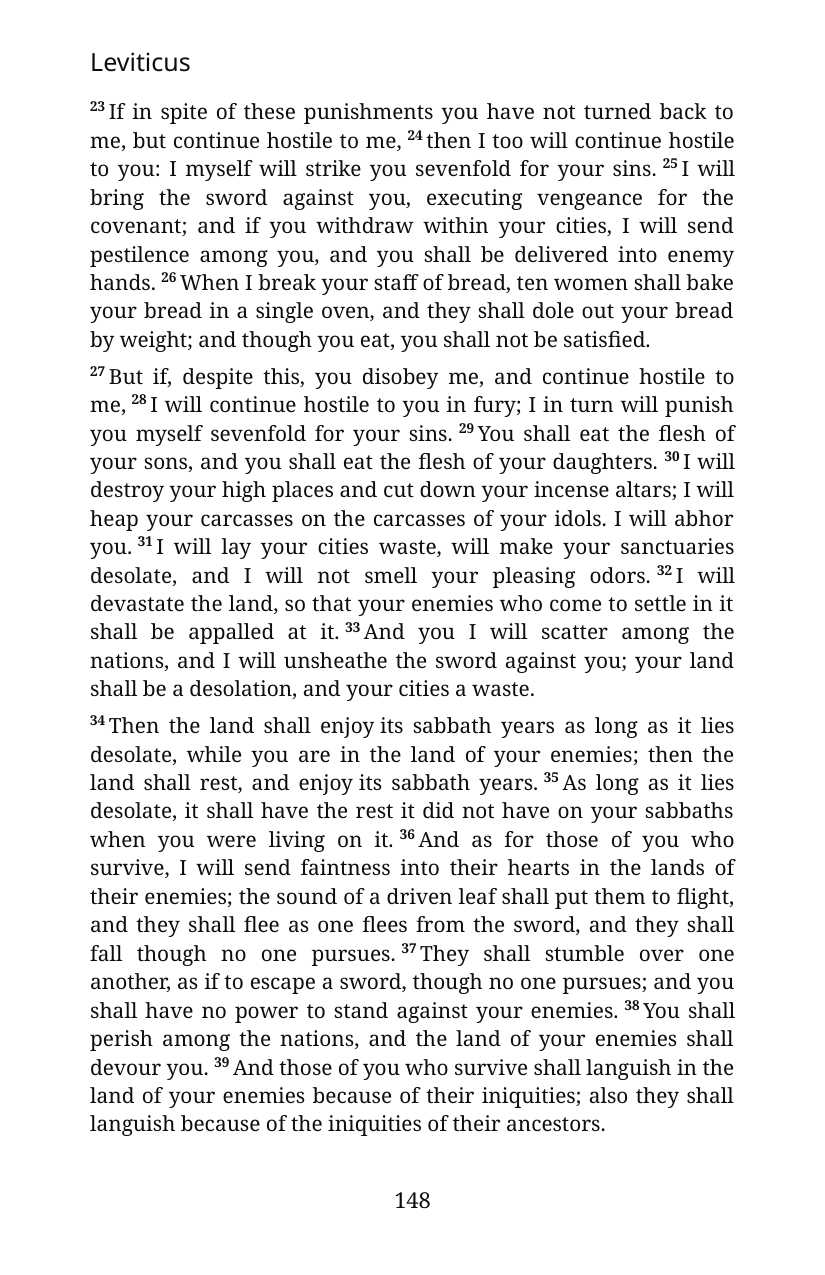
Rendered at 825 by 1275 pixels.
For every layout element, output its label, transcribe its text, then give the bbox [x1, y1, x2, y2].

text 27 But if, despite this, you disobey me, and continue hostile to me, 28 I will continue hostile to you in fury; I in turn will punish you myself sevenfold for your sins. 29 You shall eat the flesh of your sons, and you shall eat the flesh of your daughters. 30 I will destroy your high places and cut down your incense altars; I will heap your carcasses on the carcasses of your idols. I will abhor you. 31 I will lay your cities waste, will make your sanctuaries desolate, and I will not smell your pleasing odors. 32 I will devastate the land, so that your enemies who come to settle in it shall be appalled at it. 33 And you I will scatter among the nations, and I will unsheathe the sword against you; your land shall be a desolation, and your cities a waste. [90, 362, 735, 703]
text 23 If in spite of these punishments you have not turned back to me, but continue hostile to me, 24 then I too will continue hostile to you: I myself will strike you sevenfold for your sins. 25 I will bring the sword against you, executing vengeance for the covenant; and if you withdraw within your cities, I will send pestilence among you, and you shall be delivered into enemy hands. 26 When I break your staff of bread, ten women shall bake your bread in a single oven, and they shall dole out your bread by weight; and though you eat, you shall not be satisfied. [90, 97, 735, 353]
text 34 Then the land shall enjoy its sabbath years as long as it lies desolate, while you are in the land of your enemies; then the land shall rest, and enjoy its sabbath years. 35 As long as it lies desolate, it shall have the rest it did not have on your sabbaths when you were living on it. 36 And as for those of you who survive, I will send faintness into their hearts in the lands of their enemies; the sound of a driven leaf shall put them to flight, and they shall flee as one flees from the sword, and they shall fall though no one pursues. 37 They shall stumble over one another, as if to escape a sword, though no one pursues; and you shall have no power to stand against your enemies. 38 You shall perish among the nations, and the land of your enemies shall devour you. 39 And those of you who survive shall languish in the land of your enemies because of their iniquities; also they shall languish because of the iniquities of their ancestors. [90, 711, 735, 1138]
